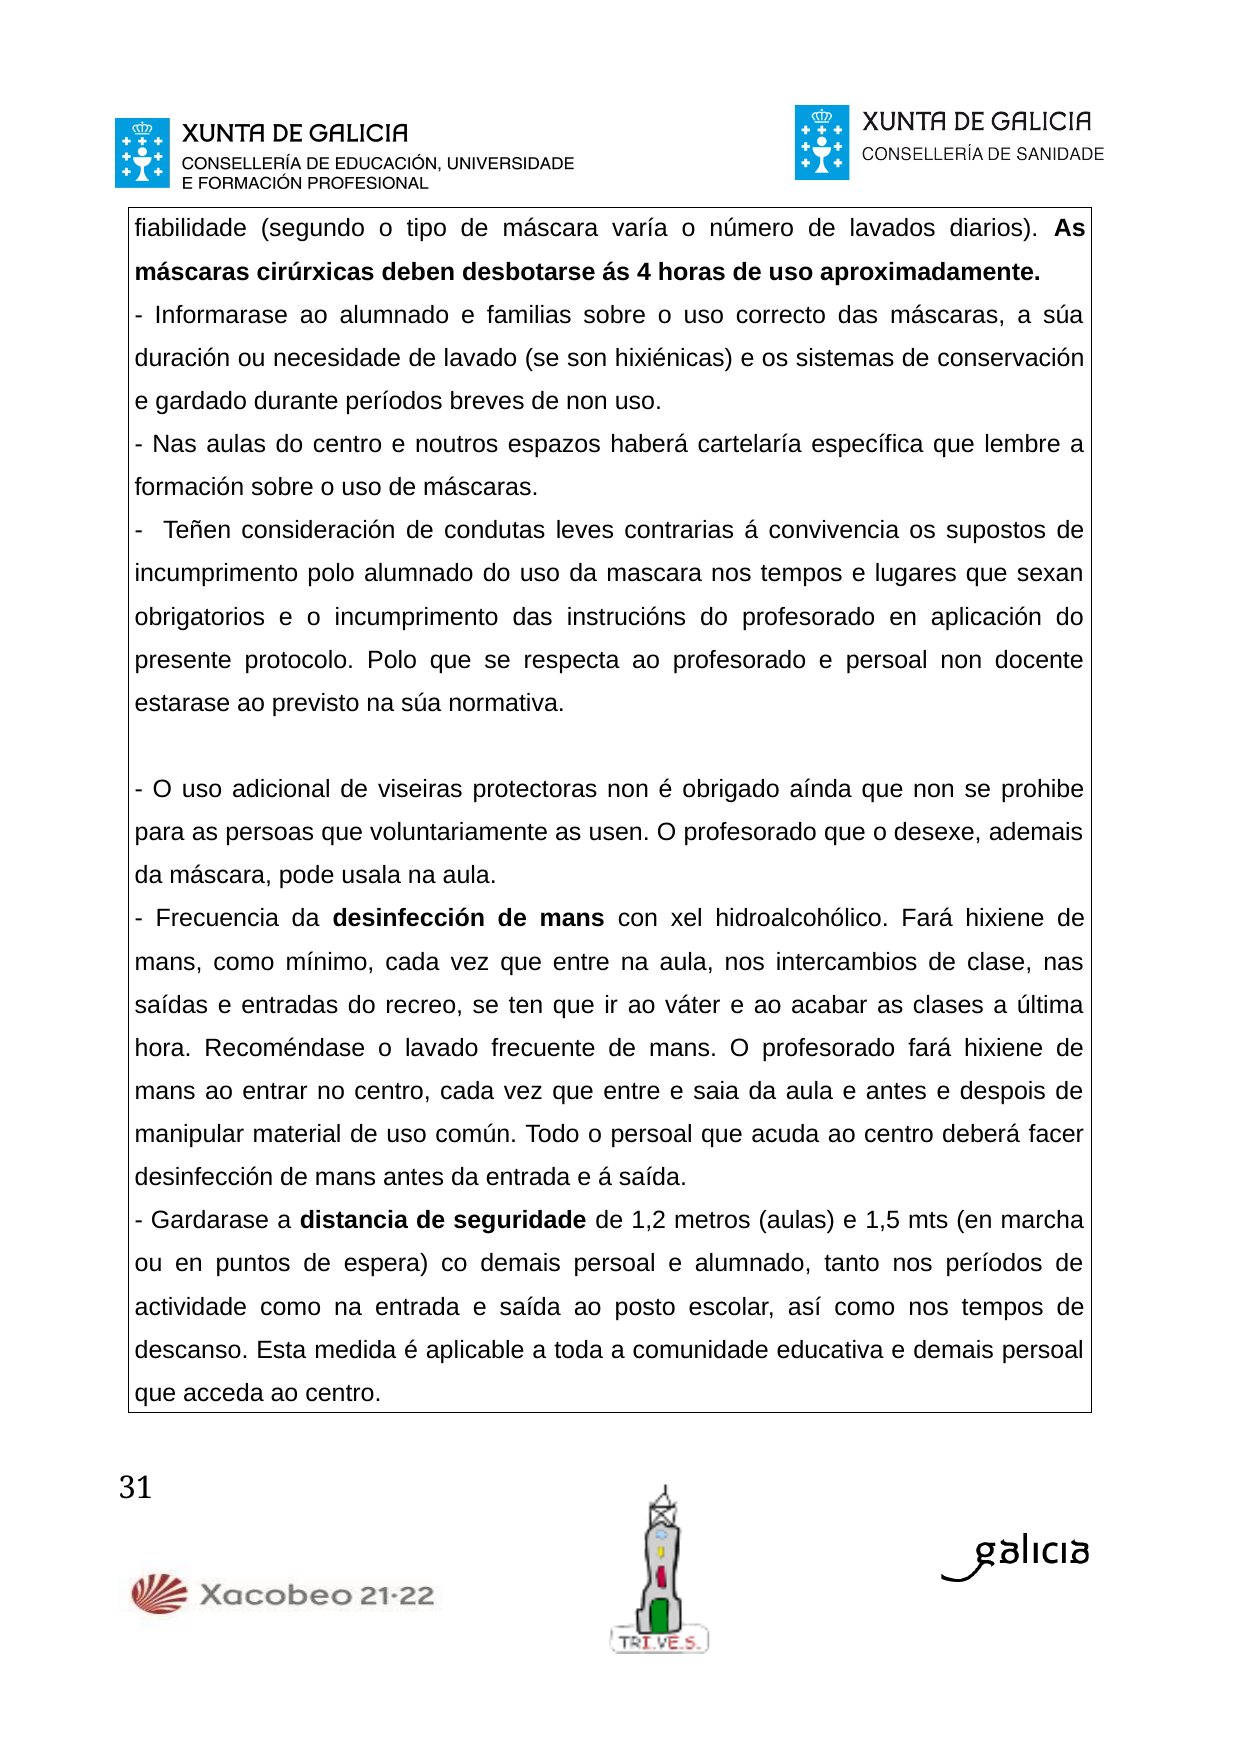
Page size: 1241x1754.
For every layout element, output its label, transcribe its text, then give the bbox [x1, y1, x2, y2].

picture [802, 159, 809, 167]
picture [155, 138, 162, 144]
picture [802, 143, 809, 150]
picture [834, 126, 841, 134]
picture [155, 153, 162, 160]
picture [941, 1533, 1089, 1582]
picture [818, 126, 825, 134]
picture [609, 1483, 710, 1654]
picture [155, 168, 162, 175]
picture [134, 158, 151, 180]
picture [123, 138, 130, 145]
picture [834, 143, 841, 150]
picture [139, 138, 146, 145]
picture [117, 1508, 449, 1679]
picture [123, 153, 130, 160]
picture [834, 159, 841, 167]
picture [813, 148, 830, 172]
table_cell fiabilidade (segundo o tipo de máscara varía o número de lavados diarios). As máscaras cirúrxicas deben desbotarse ás 4 horas de uso aproximadamente. - Informarase ao alumnado e familias sobre o uso correcto das máscaras, a súa duración ou necesidade de lavado (se son hixiénicas) e os sistemas de conservación e gardado durante períodos breves de non uso. - Nas aulas do centro e noutros espazos haberá cartelaría específica que lembre a formación sobre o uso de máscaras. - Teñen consideración de condutas leves contrarias á convivencia os supostos de incumprimento polo alumnado do uso da mascara nos tempos e lugares que sexan obrigatorios e o incumprimento das instrucións do profesorado en aplicación do presente protocolo. Polo que se respecta ao profesorado e persoal non docente estarase ao previsto na súa normativa. - O uso adicional de viseiras protectoras non é obrigado aínda que non se prohibe para as persoas que voluntariamente as usen. O profesorado que o desexe, ademais da máscara, pode usala na aula. - Frecuencia da desinfección de mans con xel hidroalcohólico. Fará hixiene de mans, como mínimo, cada vez que entre na aula, nos intercambios de clase, nas saídas e entradas do recreo, se ten que ir ao váter e ao acabar as clases a última hora. Recoméndase o lavado frecuente de mans. O profesorado fará hixiene de mans ao entrar no centro, cada vez que entre e saia da aula e antes e despois de manipular material de uso común. Todo o persoal que acuda ao centro deberá facer desinfección de mans antes da entrada e á saída. - Gardarase a distancia de seguridade de 1,2 metros (aulas) e 1,5 mts (en marcha ou en puntos de espera) co demais persoal e alumnado, tanto nos períodos de actividade como na entrada e saída ao posto escolar, así como nos tempos de descanso. Esta medida é aplicable a toda a comunidade educativa e demais persoal que acceda ao centro. [129, 208, 1091, 1412]
picture [123, 168, 130, 175]
picture [115, 118, 574, 189]
picture [818, 137, 826, 145]
picture [139, 148, 146, 155]
picture [850, 105, 1104, 180]
picture [802, 126, 809, 134]
